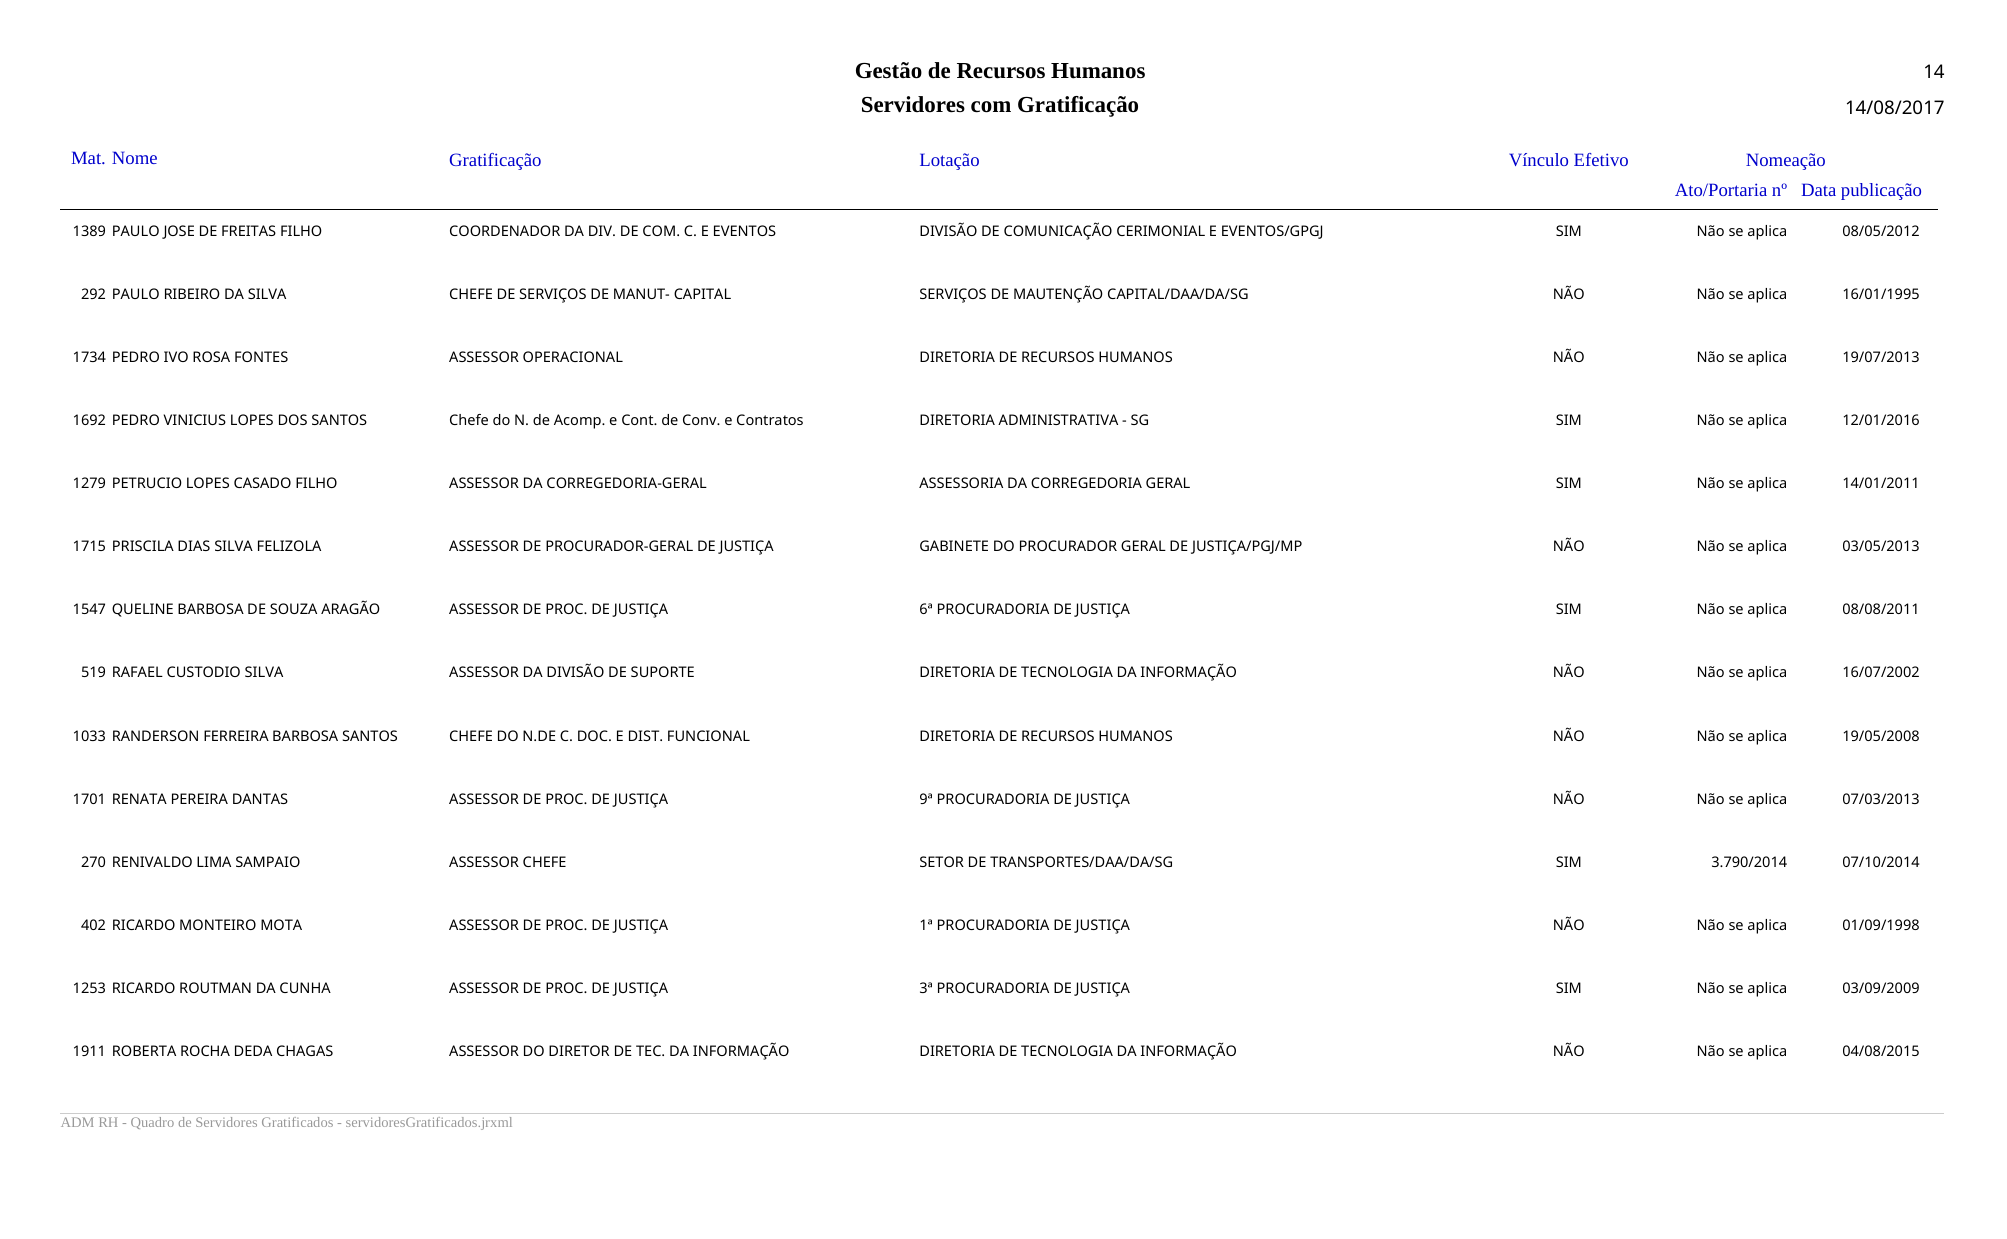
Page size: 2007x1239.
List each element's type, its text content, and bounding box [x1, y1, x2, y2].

table_cell [1486, 312, 1495, 326]
table_cell Servidores com Gratificação [213, 91, 1787, 123]
table_cell [0, 725, 9, 754]
table_cell RICARDO MONTEIRO MOTA [112, 915, 440, 975]
table_cell [1486, 1083, 2007, 1101]
table_header Nome [112, 147, 199, 177]
table_cell 1715 [9, 536, 106, 564]
table_cell [1486, 943, 1495, 957]
table_cell SIM [1495, 978, 1642, 1020]
table_cell Gestão de Recursos Humanos [213, 57, 1787, 85]
table_cell [0, 149, 44, 177]
table_cell [440, 347, 449, 375]
table_cell [106, 789, 112, 817]
table_cell [1642, 375, 2007, 389]
table_cell CHEFE DE SERVIÇOS DE MANUT- CAPITAL [449, 284, 910, 343]
table_cell ASSESSOR DE PROC. DE JUSTIÇA [449, 915, 910, 975]
table_cell [910, 915, 919, 943]
table_cell RANDERSON FERREIRA BARBOSA SANTOS [112, 725, 440, 785]
table_cell [1787, 599, 1792, 628]
table_cell [1642, 628, 2007, 641]
table_cell Vínculo Efetivo [1495, 149, 1642, 178]
table_cell [910, 725, 919, 754]
table_header Mat. [44, 147, 106, 177]
table_cell PEDRO VINICIUS LOPES DOS SANTOS [112, 410, 440, 470]
table_cell [910, 438, 919, 452]
table_cell [1642, 662, 1649, 691]
table_cell 08/08/2011 [1793, 599, 1919, 628]
table_cell PEDRO IVO ROSA FONTES [112, 347, 440, 407]
table_cell 1253 [9, 978, 106, 1006]
table_cell [1922, 179, 2007, 208]
table_cell NÃO [1495, 915, 1642, 957]
table_cell [1486, 880, 1495, 894]
table_cell 1033 [9, 725, 106, 754]
table_cell Não se aplica [1649, 284, 1787, 312]
table_cell Não se aplica [1649, 599, 1787, 628]
table_cell ASSESSOR DE PROC. DE JUSTIÇA [449, 789, 910, 848]
table_cell NÃO [1495, 536, 1642, 578]
table_cell [440, 389, 449, 407]
table_cell [440, 852, 449, 880]
table_cell [910, 326, 919, 343]
table_cell [1642, 473, 1649, 501]
table_cell [440, 473, 449, 501]
table_cell 292 [9, 284, 106, 312]
table_cell [0, 326, 112, 343]
table_cell [106, 220, 112, 249]
table_cell [910, 754, 919, 767]
table_cell [1642, 789, 1649, 817]
table_cell 08/05/2012 [1793, 220, 1919, 249]
table_cell [1920, 536, 2007, 564]
table_cell [910, 1020, 919, 1038]
table_cell [1642, 1041, 1649, 1069]
table_cell [440, 662, 449, 691]
table_cell [1920, 1041, 2007, 1069]
table_cell [1787, 852, 1792, 880]
table_cell 1734 [9, 347, 106, 375]
table_cell [1920, 599, 2007, 628]
table_cell PAULO RIBEIRO DA SILVA [112, 284, 440, 343]
table_cell [1486, 691, 1495, 704]
table_cell [1787, 915, 1792, 943]
table_cell [440, 1006, 449, 1020]
table_cell [0, 1020, 112, 1038]
table_cell Não se aplica [1649, 978, 1787, 1006]
table_cell [910, 943, 919, 957]
table_cell [1642, 149, 1649, 177]
table_cell [106, 1041, 112, 1069]
table_cell [0, 375, 112, 389]
table_cell 07/10/2014 [1793, 852, 1919, 880]
table_cell [0, 85, 2007, 91]
table_cell RENIVALDO LIMA SAMPAIO [112, 852, 440, 912]
table_cell [910, 389, 919, 407]
table_cell [1486, 473, 1495, 501]
table_cell DIRETORIA DE RECURSOS HUMANOS [919, 347, 1486, 407]
table_cell [440, 501, 449, 515]
table_cell [0, 599, 9, 628]
table_cell [1486, 831, 2007, 848]
table_cell [1787, 789, 1792, 817]
table_cell DIRETORIA DE TECNOLOGIA DA INFORMAÇÃO [919, 662, 1486, 722]
table_cell [440, 725, 449, 754]
table_cell 1279 [9, 473, 106, 501]
table_cell [910, 768, 919, 785]
table_cell [910, 578, 919, 596]
table_cell NÃO [1495, 789, 1642, 831]
table_cell SERVIÇOS DE MAUTENÇÃO CAPITAL/DAA/DA/SG [919, 284, 1486, 343]
table_cell [440, 691, 449, 704]
table_cell DIRETORIA DE TECNOLOGIA DA INFORMAÇÃO [919, 1041, 1486, 1101]
table_cell SIM [1495, 852, 1642, 894]
table_cell [0, 1083, 112, 1101]
table_cell RENATA PEREIRA DANTAS [112, 789, 440, 848]
table_cell [1486, 754, 1495, 767]
table_cell [1787, 1041, 1792, 1069]
table_cell [440, 1020, 449, 1038]
table_cell [910, 817, 919, 831]
table_cell Não se aplica [1649, 410, 1787, 438]
table_cell [1642, 978, 1649, 1006]
table_cell [910, 880, 919, 894]
table_cell [1642, 725, 1649, 754]
table_cell 3ª PROCURADORIA DE JUSTIÇA [919, 978, 1486, 1038]
table_cell [106, 978, 112, 1006]
table_cell [0, 501, 112, 515]
table_cell [106, 852, 112, 880]
table_cell [440, 943, 449, 957]
table_cell Não se aplica [1649, 536, 1787, 564]
table_cell [1486, 1006, 1495, 1020]
table_cell [106, 725, 112, 754]
table_cell 1389 [9, 220, 106, 249]
table_cell 1701 [9, 789, 106, 817]
table_cell [106, 149, 112, 177]
table_cell [910, 894, 919, 912]
table_cell [0, 347, 9, 375]
table_cell [910, 628, 919, 641]
table_cell 1692 [9, 410, 106, 438]
table_cell [910, 978, 919, 1006]
table_cell [1787, 473, 1792, 501]
table_cell NÃO [1495, 347, 1642, 389]
table_cell [1920, 220, 2007, 249]
table_cell [440, 263, 449, 280]
table_cell [1486, 1020, 2007, 1038]
table_cell Não se aplica [1649, 662, 1787, 691]
table_cell DIRETORIA ADMINISTRATIVA - SG [919, 410, 1486, 470]
table_cell [910, 501, 919, 515]
table_cell Não se aplica [1649, 725, 1787, 754]
table_cell [1787, 220, 1792, 249]
table_cell [1486, 641, 2007, 659]
table_cell 14/01/2011 [1793, 473, 1919, 501]
table_cell 12/01/2016 [1793, 410, 1919, 438]
table_cell [440, 312, 449, 326]
table_cell [1787, 662, 1792, 691]
table_cell [910, 536, 919, 564]
table_cell 519 [9, 662, 106, 691]
table_cell [1945, 59, 2007, 85]
table_cell Data publicação [1787, 179, 1922, 208]
table_cell Não se aplica [1649, 473, 1787, 501]
table_cell Não se aplica [1649, 220, 1787, 249]
table_cell ASSESSORIA DA CORREGEDORIA GERAL [919, 473, 1486, 533]
table_cell ASSESSOR DO DIRETOR DE TEC. DA INFORMAÇÃO [449, 1041, 910, 1101]
table_cell [1486, 1070, 1495, 1083]
table_cell [440, 220, 449, 249]
table_cell SETOR DE TRANSPORTES/DAA/DA/SG [919, 852, 1486, 912]
table_cell [910, 375, 919, 389]
table_cell [1642, 565, 2007, 578]
table_cell Não se aplica [1649, 915, 1787, 943]
table_cell [1486, 915, 1495, 943]
table_cell [910, 789, 919, 817]
table_cell [0, 1113, 60, 1137]
table_header [0, 0, 2007, 57]
table_cell [1642, 438, 2007, 452]
table_cell [440, 515, 449, 533]
table_cell [106, 662, 112, 691]
table_cell [910, 410, 919, 438]
table_cell [0, 880, 112, 894]
table_cell CHEFE DO N.DE C. DOC. E DIST. FUNCIONAL [449, 725, 910, 785]
table_cell [1642, 880, 2007, 894]
table_cell [1486, 347, 1495, 375]
table_cell [440, 894, 449, 912]
table_cell [0, 754, 112, 767]
table_cell [106, 915, 112, 943]
table_cell ASSESSOR DA DIVISÃO DE SUPORTE [449, 662, 910, 722]
table_cell [910, 1041, 919, 1069]
table_cell [0, 1041, 9, 1069]
table_cell [1486, 599, 1495, 628]
table_cell [1642, 536, 1649, 564]
table_cell [0, 1070, 112, 1083]
table_cell [1486, 263, 2007, 280]
table_cell [1486, 249, 1495, 262]
table_cell [1642, 852, 1649, 880]
table_cell [910, 565, 919, 578]
table_cell [1920, 978, 2007, 1006]
table_cell [0, 452, 112, 470]
table_cell [106, 284, 112, 312]
table_cell [1642, 943, 2007, 957]
table_cell 19/07/2013 [1793, 347, 1919, 375]
table_cell [440, 957, 449, 975]
table_cell SIM [1495, 599, 1642, 641]
table_cell [1642, 501, 2007, 515]
table_cell 01/09/1998 [1793, 915, 1919, 943]
table_cell [910, 220, 919, 249]
table_cell PETRUCIO LOPES CASADO FILHO [112, 473, 440, 533]
table_cell [1642, 817, 2007, 831]
table_cell [1486, 578, 2007, 596]
table_cell PRISCILA DIAS SILVA FELIZOLA [112, 536, 440, 596]
table_cell [1642, 691, 2007, 704]
table_cell [440, 789, 449, 817]
table_cell [0, 691, 112, 704]
table_cell [1642, 1070, 2007, 1083]
table_cell [0, 438, 112, 452]
table_cell [1486, 501, 1495, 515]
table_cell [1922, 149, 2007, 177]
table_cell [440, 915, 449, 943]
table_cell [1486, 1041, 1495, 1069]
table_cell [910, 515, 919, 533]
table_cell [440, 326, 449, 343]
table_cell [106, 599, 112, 628]
table_cell [0, 410, 9, 438]
table_cell [106, 410, 112, 438]
table_cell [440, 641, 449, 659]
table_cell [1486, 957, 2007, 975]
table_cell [1642, 410, 1649, 438]
table_cell [1642, 915, 1649, 943]
table_cell [1945, 1113, 2007, 1137]
table_cell [1787, 536, 1792, 564]
table_cell ROBERTA ROCHA DEDA CHAGAS [112, 1041, 440, 1101]
table_cell [910, 1070, 919, 1083]
table_cell [910, 312, 919, 326]
table_cell [440, 978, 449, 1006]
table_cell [1642, 312, 2007, 326]
table_cell [0, 515, 112, 533]
table_cell NÃO [1495, 725, 1642, 767]
table_cell [0, 220, 9, 249]
table_cell COORDENADOR DA DIV. DE COM. C. E EVENTOS [449, 220, 910, 280]
table_cell [106, 536, 112, 564]
table_cell [1486, 662, 1495, 691]
table_cell [199, 149, 449, 177]
table_cell [0, 628, 112, 641]
table_cell 03/05/2013 [1793, 536, 1919, 564]
table_cell [0, 95, 213, 123]
table_cell RAFAEL CUSTODIO SILVA [112, 662, 440, 722]
table_cell 07/03/2013 [1793, 789, 1919, 817]
table_cell [0, 789, 9, 817]
table_cell 16/01/1995 [1793, 284, 1919, 312]
table_cell [1486, 628, 1495, 641]
table_cell [106, 347, 112, 375]
table_cell [1920, 915, 2007, 943]
table_cell [0, 704, 112, 722]
table_cell [0, 915, 9, 943]
table_cell [0, 978, 9, 1006]
table_cell [0, 1006, 112, 1020]
table_cell [440, 817, 449, 831]
table_cell [910, 249, 919, 262]
table_cell ASSESSOR DA CORREGEDORIA-GERAL [449, 473, 910, 533]
table_cell [910, 957, 919, 975]
table_cell [440, 249, 449, 262]
table_cell [1642, 220, 1649, 249]
table_cell [1642, 599, 1649, 628]
table_cell Nomeação [1649, 149, 1922, 178]
table_cell [1486, 768, 2007, 785]
table_cell [1486, 389, 2007, 407]
table_cell [0, 211, 2007, 220]
table_cell [0, 957, 112, 975]
table_cell [1787, 978, 1792, 1006]
table_cell [440, 754, 449, 767]
table_cell Chefe do N. de Acomp. e Cont. de Conv. e Contratos [449, 410, 910, 470]
table_cell [1486, 515, 2007, 533]
table_cell NÃO [1495, 662, 1642, 704]
table_cell 1ª PROCURADORIA DE JUSTIÇA [919, 915, 1486, 975]
table_cell [440, 628, 449, 641]
table_cell [0, 641, 112, 659]
table_cell [1920, 347, 2007, 375]
table_cell [910, 852, 919, 880]
table_cell [0, 179, 1649, 208]
table_cell [440, 704, 449, 722]
table_cell ASSESSOR OPERACIONAL [449, 347, 910, 407]
table_cell [1486, 149, 1495, 177]
table_cell [1920, 725, 2007, 754]
table_cell [1920, 473, 2007, 501]
table_cell [0, 768, 112, 785]
table_cell [440, 880, 449, 894]
table_cell [1486, 375, 1495, 389]
table_cell [0, 565, 112, 578]
table_cell [910, 452, 919, 470]
table_cell [1486, 817, 1495, 831]
table_cell 3.790/2014 [1649, 852, 1787, 880]
table_cell [0, 312, 112, 326]
table_cell [1486, 536, 1495, 564]
table_cell [1920, 284, 2007, 312]
table_cell [0, 894, 112, 912]
table_cell 1911 [9, 1041, 106, 1069]
table_cell 14 [1790, 59, 1944, 85]
table_cell Gratificação [449, 149, 910, 178]
table_cell 6ª PROCURADORIA DE JUSTIÇA [919, 599, 1486, 659]
table_cell 270 [9, 852, 106, 880]
table_cell [0, 473, 9, 501]
table_cell 03/09/2009 [1793, 978, 1919, 1006]
table_cell [910, 1006, 919, 1020]
table_cell [910, 149, 919, 177]
table_cell ASSESSOR CHEFE [449, 852, 910, 912]
table_cell SIM [1495, 410, 1642, 452]
table_cell [440, 410, 449, 438]
table_cell [1486, 284, 1495, 312]
table_cell DIVISÃO DE COMUNICAÇÃO CERIMONIAL E EVENTOS/GPGJ [919, 220, 1486, 280]
table_cell [1486, 789, 1495, 817]
table_cell SIM [1495, 473, 1642, 515]
table_cell [1787, 284, 1792, 312]
table_cell 19/05/2008 [1793, 725, 1919, 754]
table_cell [0, 578, 112, 596]
table_cell [440, 1083, 449, 1101]
table_cell 402 [9, 915, 106, 943]
table_cell [1642, 754, 2007, 767]
table_cell [0, 249, 112, 262]
table_cell [440, 375, 449, 389]
table_cell [910, 1083, 919, 1101]
table_cell [440, 452, 449, 470]
table_cell [1486, 438, 1495, 452]
table_cell 9ª PROCURADORIA DE JUSTIÇA [919, 789, 1486, 848]
table_cell [440, 284, 449, 312]
table_cell ASSESSOR DE PROC. DE JUSTIÇA [449, 978, 910, 1038]
table_cell [910, 691, 919, 704]
table_cell [910, 831, 919, 848]
table_cell [1486, 326, 2007, 343]
table_cell GABINETE DO PROCURADOR GERAL DE JUSTIÇA/PGJ/MP [919, 536, 1486, 596]
table_cell [910, 473, 919, 501]
table_cell [0, 284, 9, 312]
table_cell [1486, 452, 2007, 470]
table_cell [1787, 410, 1792, 438]
table_cell [0, 59, 213, 85]
table_cell [440, 565, 449, 578]
table_cell [440, 438, 449, 452]
table_cell [910, 662, 919, 691]
table_cell [1642, 1006, 2007, 1020]
table_cell QUELINE BARBOSA DE SOUZA ARAGÃO [112, 599, 440, 659]
table_cell [440, 599, 449, 628]
table_cell [440, 1070, 449, 1083]
table_cell [0, 389, 112, 407]
table_cell [1787, 725, 1792, 754]
table_cell [910, 263, 919, 280]
table_cell ADM RH - Quadro de Servidores Gratificados - servidoresGratificados.jrxml [60, 1114, 1944, 1137]
table_cell [1945, 95, 2007, 123]
table_cell ASSESSOR DE PROC. DE JUSTIÇA [449, 599, 910, 659]
table_cell [1787, 347, 1792, 375]
table_cell [1642, 284, 1649, 312]
table_cell [1486, 704, 2007, 722]
table_cell [1486, 410, 1495, 438]
table_cell DIRETORIA DE RECURSOS HUMANOS [919, 725, 1486, 785]
table_cell 14/08/2017 [1790, 95, 1944, 123]
table_cell [106, 473, 112, 501]
table_cell [0, 662, 9, 691]
table_cell Não se aplica [1649, 1041, 1787, 1069]
table_cell Não se aplica [1649, 789, 1787, 817]
table_cell [1486, 978, 1495, 1006]
table_cell NÃO [1495, 284, 1642, 326]
table_cell SIM [1495, 220, 1642, 262]
table_cell 16/07/2002 [1793, 662, 1919, 691]
table_cell [440, 536, 449, 564]
table_cell [1642, 347, 1649, 375]
table_cell [1486, 220, 1495, 249]
table_cell Ato/Portaria nº [1649, 179, 1787, 208]
table_cell [1486, 894, 2007, 912]
table_cell [910, 641, 919, 659]
table_cell [440, 578, 449, 596]
table_cell [440, 768, 449, 785]
table_cell [1920, 852, 2007, 880]
table_cell ASSESSOR DE PROCURADOR-GERAL DE JUSTIÇA [449, 536, 910, 596]
table_cell [1642, 249, 2007, 262]
table_cell [0, 943, 112, 957]
table_cell [0, 852, 9, 880]
table_cell [1920, 789, 2007, 817]
table_cell Não se aplica [1649, 347, 1787, 375]
table_cell [0, 536, 9, 564]
table_cell NÃO [1495, 1041, 1642, 1083]
table_cell RICARDO ROUTMAN DA CUNHA [112, 978, 440, 1038]
table_cell [1920, 662, 2007, 691]
table_cell PAULO JOSE DE FREITAS FILHO [112, 220, 440, 280]
table_cell [910, 599, 919, 628]
table_cell [1920, 410, 2007, 438]
table_cell [0, 1101, 2007, 1113]
table_cell 04/08/2015 [1793, 1041, 1919, 1069]
table_cell [1486, 852, 1495, 880]
table_cell [910, 284, 919, 312]
table_cell [0, 831, 112, 848]
table_cell [910, 347, 919, 375]
table_cell [910, 704, 919, 722]
table_cell [1486, 565, 1495, 578]
table_cell [440, 1041, 449, 1069]
table_cell 1547 [9, 599, 106, 628]
table_cell [1486, 725, 1495, 754]
table_cell [0, 123, 2007, 147]
table_cell [0, 817, 112, 831]
table_cell [440, 831, 449, 848]
table_cell [0, 263, 112, 280]
table_cell Lotação [919, 149, 1486, 178]
